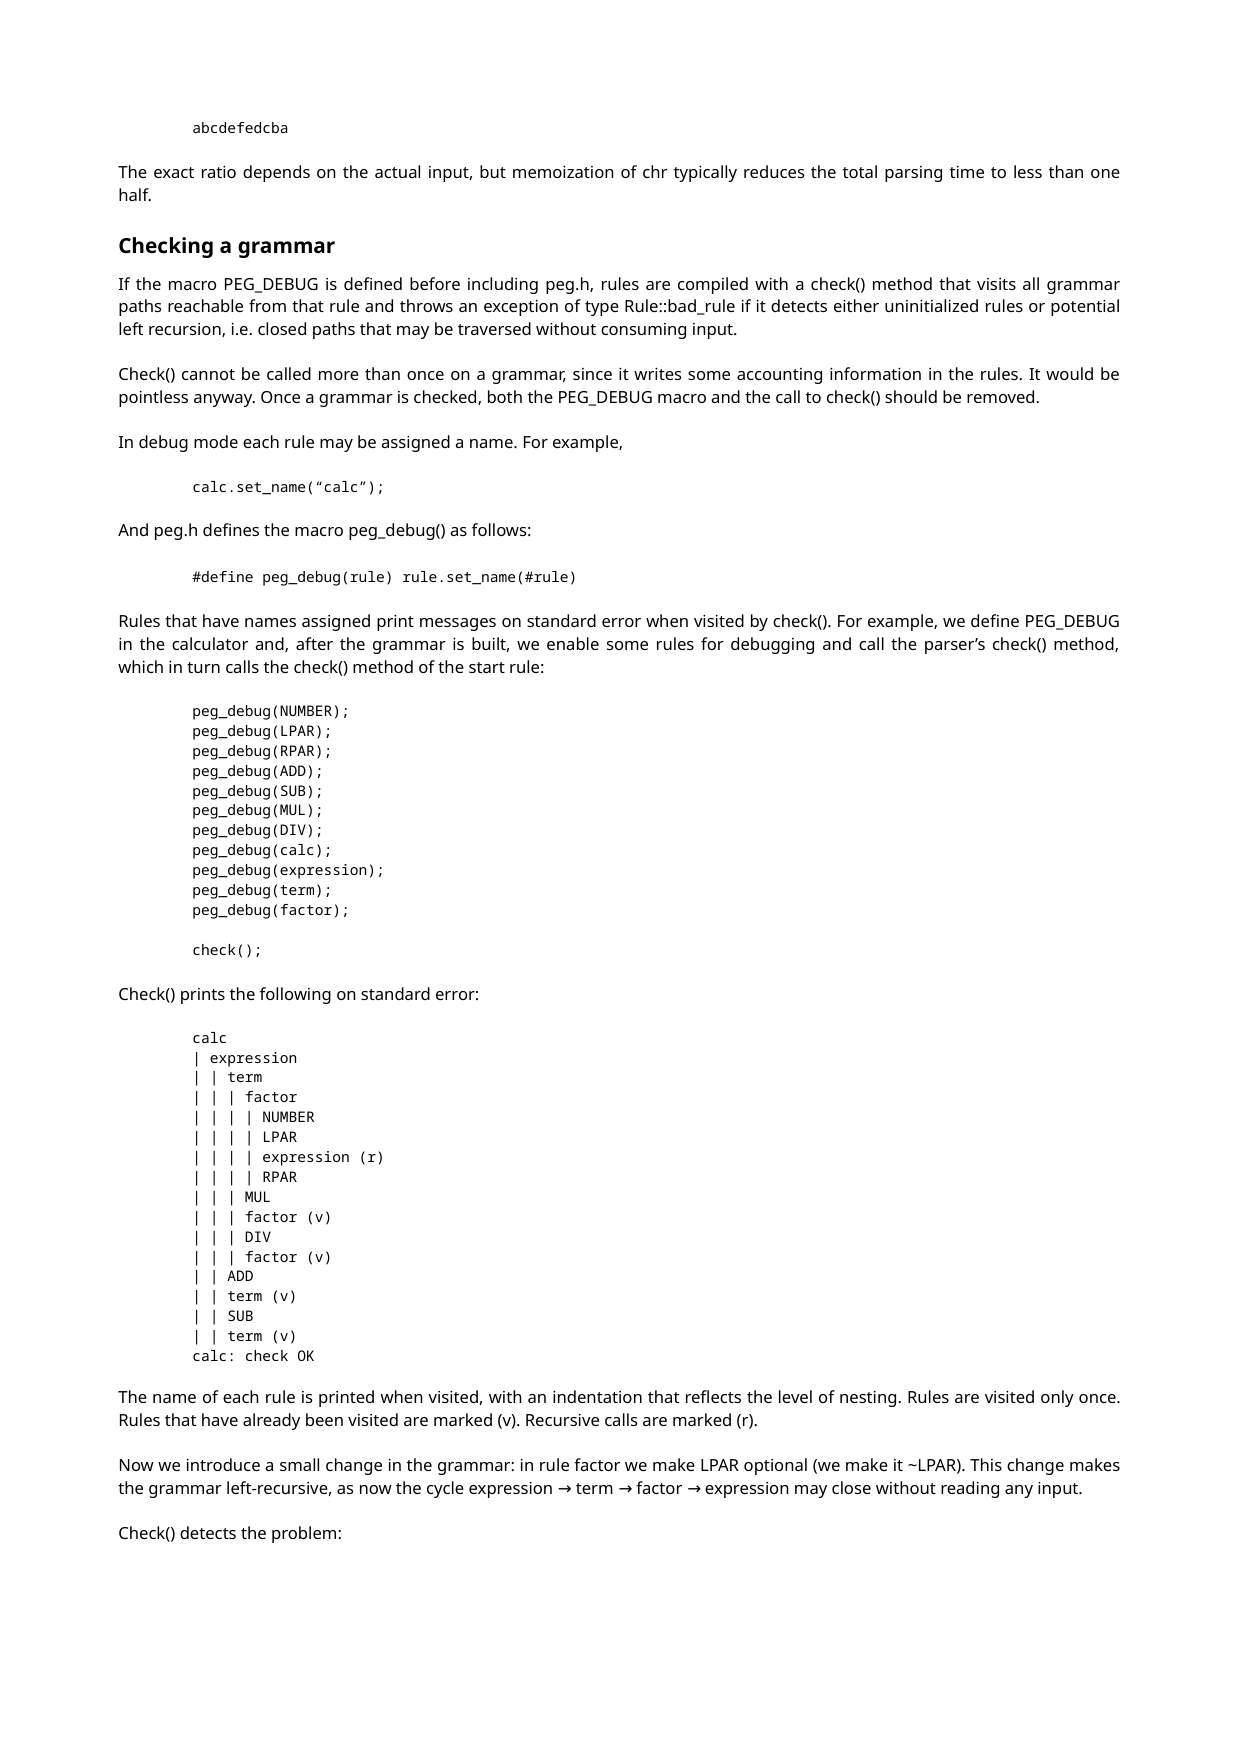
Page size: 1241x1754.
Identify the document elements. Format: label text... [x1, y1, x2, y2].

text | | term [192, 1067, 1122, 1087]
text | | | | RPAR [192, 1167, 1122, 1187]
text Rules that have names assigned print messages on standard error when visited by check(). For example, we define PEG_DEBUG in the calculator and, after the grammar is built, we enable some rules for debugging and call the parser’s check() method, which in turn calls the check() method of the start rule: [118, 610, 1122, 678]
text | | | factor [192, 1087, 1122, 1107]
text peg_debug(factor); [118, 900, 1122, 919]
text peg_debug(LPAR); [118, 721, 1122, 741]
text peg_debug(SUB); [118, 780, 1122, 800]
text peg_debug(RPAR); [118, 741, 1122, 760]
text | | term (v) [192, 1286, 1122, 1306]
text calc.set_name(“calc”); [192, 476, 1122, 496]
text peg_debug(DIV); [118, 820, 1122, 840]
text Check() prints the following on standard error: [118, 982, 1122, 1005]
text | | | factor (v) [192, 1246, 1122, 1266]
text peg_debug(ADD); [118, 760, 1122, 780]
text | | SUB [192, 1306, 1122, 1326]
text check(); [118, 939, 1122, 959]
text | | | | LPAR [192, 1127, 1122, 1147]
text | | | | NUMBER [192, 1107, 1122, 1127]
text calc [192, 1027, 1122, 1047]
text And peg.h defines the macro peg_debug() as follows: [118, 519, 1122, 542]
text Check() detects the problem: [118, 1522, 1122, 1544]
text | expression [192, 1047, 1122, 1067]
text The exact ratio depends on the actual input, but memoization of chr typically reduces the total parsing time to less than one half. [118, 161, 1122, 206]
text | | ADD [192, 1266, 1122, 1286]
text peg_debug(MUL); [118, 800, 1122, 820]
text | | term (v) [192, 1326, 1122, 1346]
text Now we introduce a small change in the grammar: in rule factor we make LPAR optional (we make it ~LPAR). This change makes the grammar left-recursive, as now the cycle expression → term → factor → expression may close without reading any input. [118, 1454, 1122, 1499]
text | | | DIV [192, 1226, 1122, 1246]
text | | | | expression (r) [192, 1147, 1122, 1167]
text Check() cannot be called more than once on a grammar, since it writes some accounting information in the rules. It would be pointless anyway. Once a grammar is checked, both the PEG_DEBUG macro and the call to check() should be removed. [118, 363, 1122, 408]
text peg_debug(expression); [118, 860, 1122, 880]
text The name of each rule is printed when visited, with an indentation that reflects the level of nesting. Rules are visited only once. Rules that have already been visited are marked (v). Recursive calls are marked (r). [118, 1386, 1122, 1431]
text | | | factor (v) [192, 1207, 1122, 1226]
text | | | MUL [192, 1187, 1122, 1207]
text abcdefedcba [192, 118, 1122, 138]
text peg_debug(term); [118, 880, 1122, 900]
text If the macro PEG_DEBUG is defined before including peg.h, rules are compiled with a check() method that visits all grammar paths reachable from that rule and throws an exception of type Rule::bad_rule if it detects either uninitialized rules or potential left recursion, i.e. closed paths that may be traversed without consuming input. [118, 272, 1122, 340]
text peg_debug(NUMBER); [118, 701, 1122, 721]
text In debug mode each rule may be assigned a name. For example, [118, 431, 1122, 454]
text calc: check OK [192, 1346, 1122, 1366]
subtitle Checking a grammar [118, 231, 1122, 259]
text #define peg_debug(rule) rule.set_name(#rule) [118, 564, 1122, 587]
text peg_debug(calc); [118, 840, 1122, 860]
